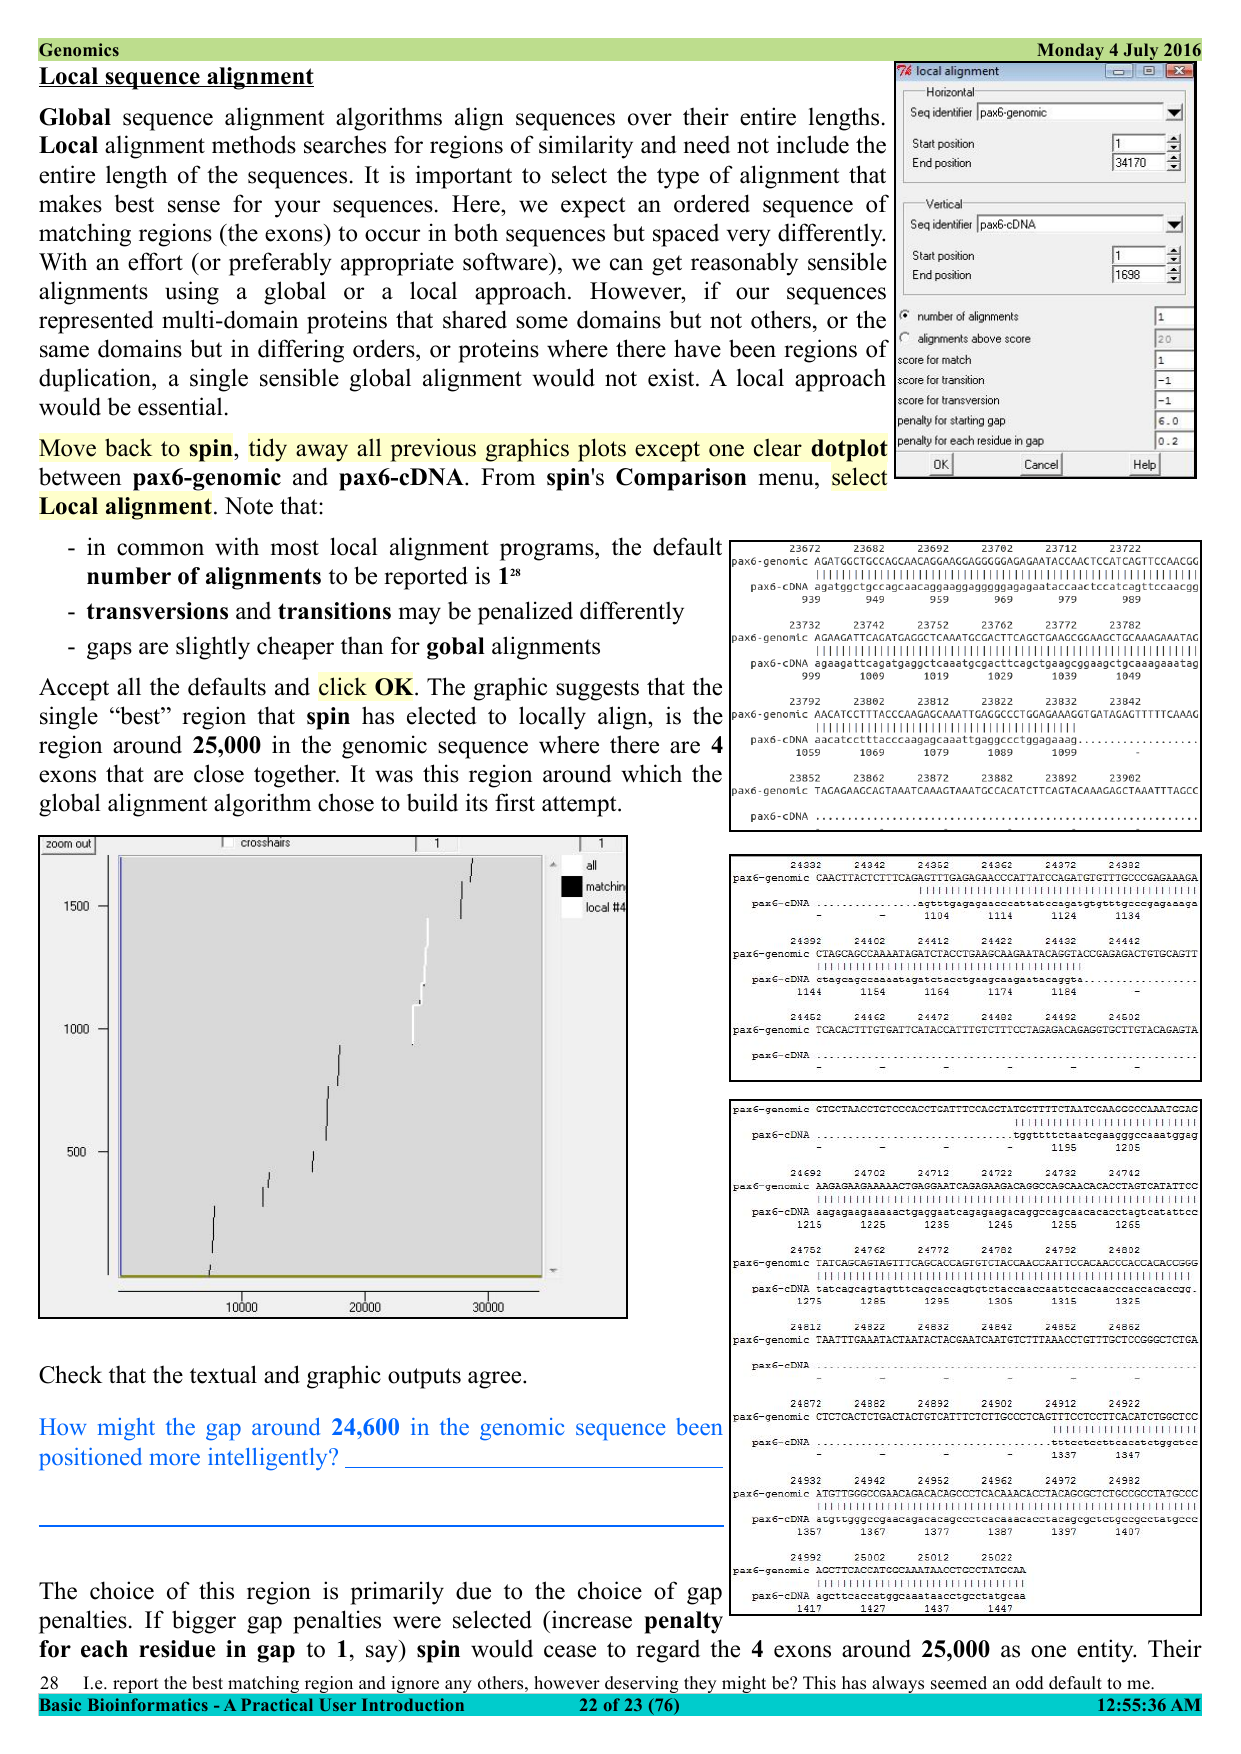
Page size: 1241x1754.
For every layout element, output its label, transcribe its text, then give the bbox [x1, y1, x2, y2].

picture [40, 837, 626, 1317]
text - in common with most local alignment programs, the default number of alignments to be reported is 1 [67, 532, 1202, 590]
text How might the gap around 24,600 in the genomic sequence been positioned more intelligently? [38, 1412, 729, 1470]
text The choice of this region is primarily due to the choice of gap penalties. If bigger gap penalties were selected (increase penalty for each residue in gap to 1, say) spin would cease to regard the 4 exons around 25,000 as one entity. Their [38, 1576, 1202, 1663]
text Local sequence alignment [38, 61, 894, 89]
text I.e. report the best matching region and ignore any others, however deserving they might be? This has always seemed an odd default to me. [40, 1671, 1202, 1693]
text Move back to spin, tidy away all previous graphics plots except one clear dotplot between pax6-genomic and pax6-cDNA. From spin's Comparison menu, select Local alignment. Note that: [38, 433, 1202, 520]
picture [731, 1101, 1200, 1614]
text Accept all the defaults and click OK. The graphic suggests that the single “best” region that spin has elected to locally align, is the region around 25,000 in the genomic sequence where there are 4 exons that are close together. It was this region around which the global alignment algorithm chose to build its first attempt. [38, 672, 729, 817]
picture [896, 63, 1194, 477]
picture [731, 542, 1200, 830]
text Global sequence alignment algorithms align sequences over their entire lengths. Local alignment methods searches for regions of similarity and need not include the entire length of the sequences. It is important to select the type of alignment that makes best sense for your sequences. Here, we expect an ordered sequence of matching regions (the exons) to occur in both sequences but spaced very differently. With an effort (or preferably appropriate software), we can get reasonably sensible alignments using a global or a local approach. However, if our sequences represented multi-domain proteins that shared some domains but not others, or the same domains but in differing orders, or proteins where there have been regions of duplication, a single sensible global alignment would not exist. A local approach would be essential. [38, 101, 894, 421]
text - transversions and transitions may be penalized differently [67, 596, 729, 625]
text Check that the textual and graphic outputs agree. [38, 1359, 729, 1389]
text - gaps are slightly cheaper than for gobal alignments [67, 631, 729, 660]
